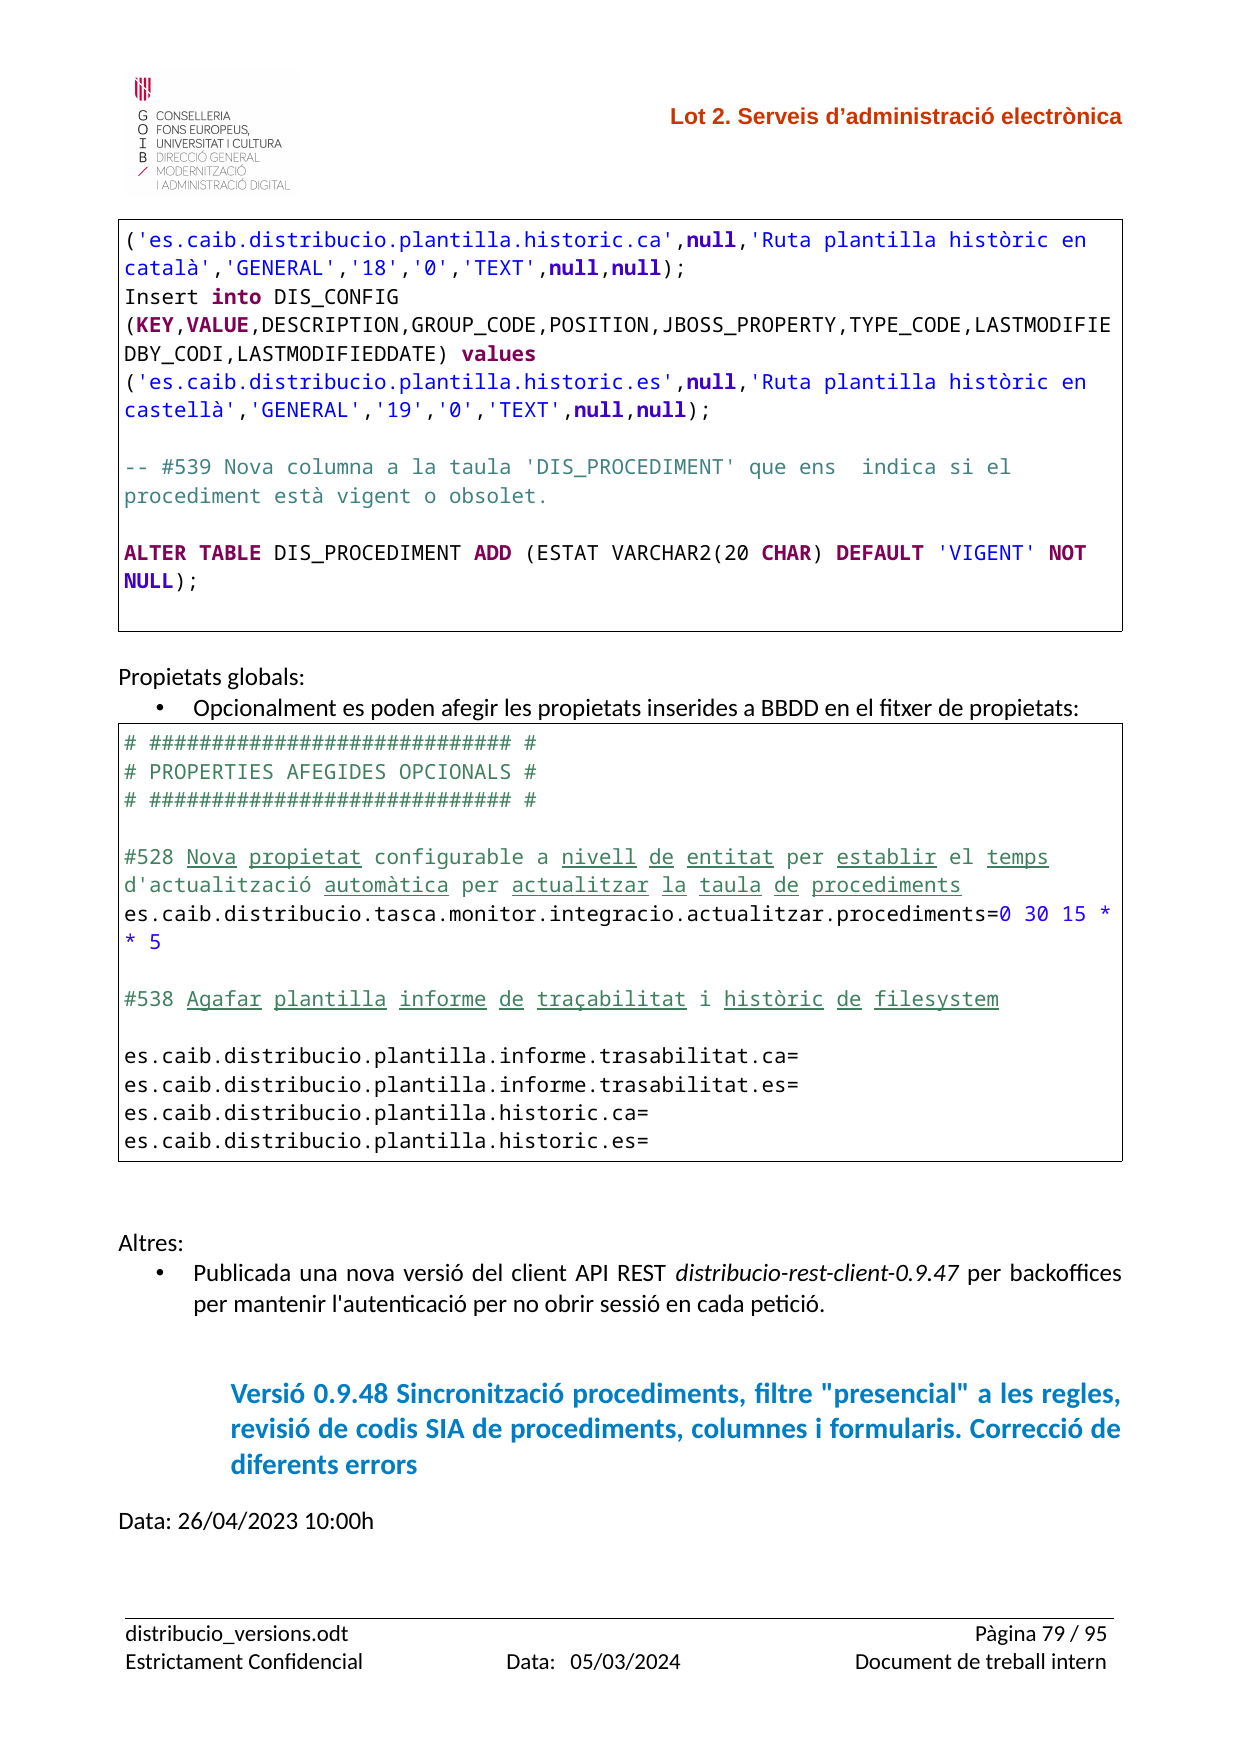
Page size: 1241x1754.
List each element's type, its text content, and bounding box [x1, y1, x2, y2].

text Altres: [118, 1227, 1122, 1257]
table_header ('es.caib.distribucio.plantilla.historic.ca',null,'Ruta plantilla històric en català','GENERAL','18','0','TEXT',null,null); Insert into DIS_CONFIG (KEY,VALUE,DESCRIPTION,GROUP_CODE,POSITION,JBOSS_PROPERTY,TYPE_CODE,LASTMODIFIEDBY_CODI,LASTMODIFIEDDATE) values ('es.caib.distribucio.plantilla.historic.es',null,'Ruta plantilla històric en castellà','GENERAL','19','0','TEXT',null,null); -- #539 Nova columna a la taula 'DIS_PROCEDIMENT' que ens indica si el procediment està vigent o obsolet. ALTER TABLE DIS_PROCEDIMENT ADD (ESTAT VARCHAR2(20 CHAR) DEFAULT 'VIGENT' NOT NULL); [119, 220, 1122, 631]
list Publicada una nova versió del client API REST distribucio-rest-client-0.9.47 per backoffices per mantenir l'autenticació per no obrir sessió en cada petició. [156, 1257, 1122, 1318]
table_header # ############################# # # PROPERTIES AFEGIDES OPCIONALS # # ############################# # #528 Nova propietat configurable a nivell de entitat per establir el temps d'actualització automàtica per actualitzar la taula de procediments es.caib.distribucio.tasca.monitor.integracio.actualitzar.procediments=0 30 15 * * 5 #538 Agafar plantilla informe de traçabilitat i històric de filesystem es.caib.distribucio.plantilla.informe.trasabilitat.ca= es.caib.distribucio.plantilla.informe.trasabilitat.es= es.caib.distribucio.plantilla.historic.ca= es.caib.distribucio.plantilla.historic.es= [119, 724, 1122, 1161]
list Opcionalment es poden afegir les propietats inserides a BBDD en el fitxer de propietats: [156, 692, 1122, 723]
subtitle Versió 0.9.48 Sincronització procediments, filtre "presencial" a les regles, revisió de codis SIA de procediments, columnes i formularis. Correcció de diferents errors [153, 1375, 1122, 1482]
text Propietats globals: [118, 662, 1122, 692]
picture [126, 70, 299, 197]
text Data: 26/04/2023 10:00h [118, 1505, 1122, 1536]
